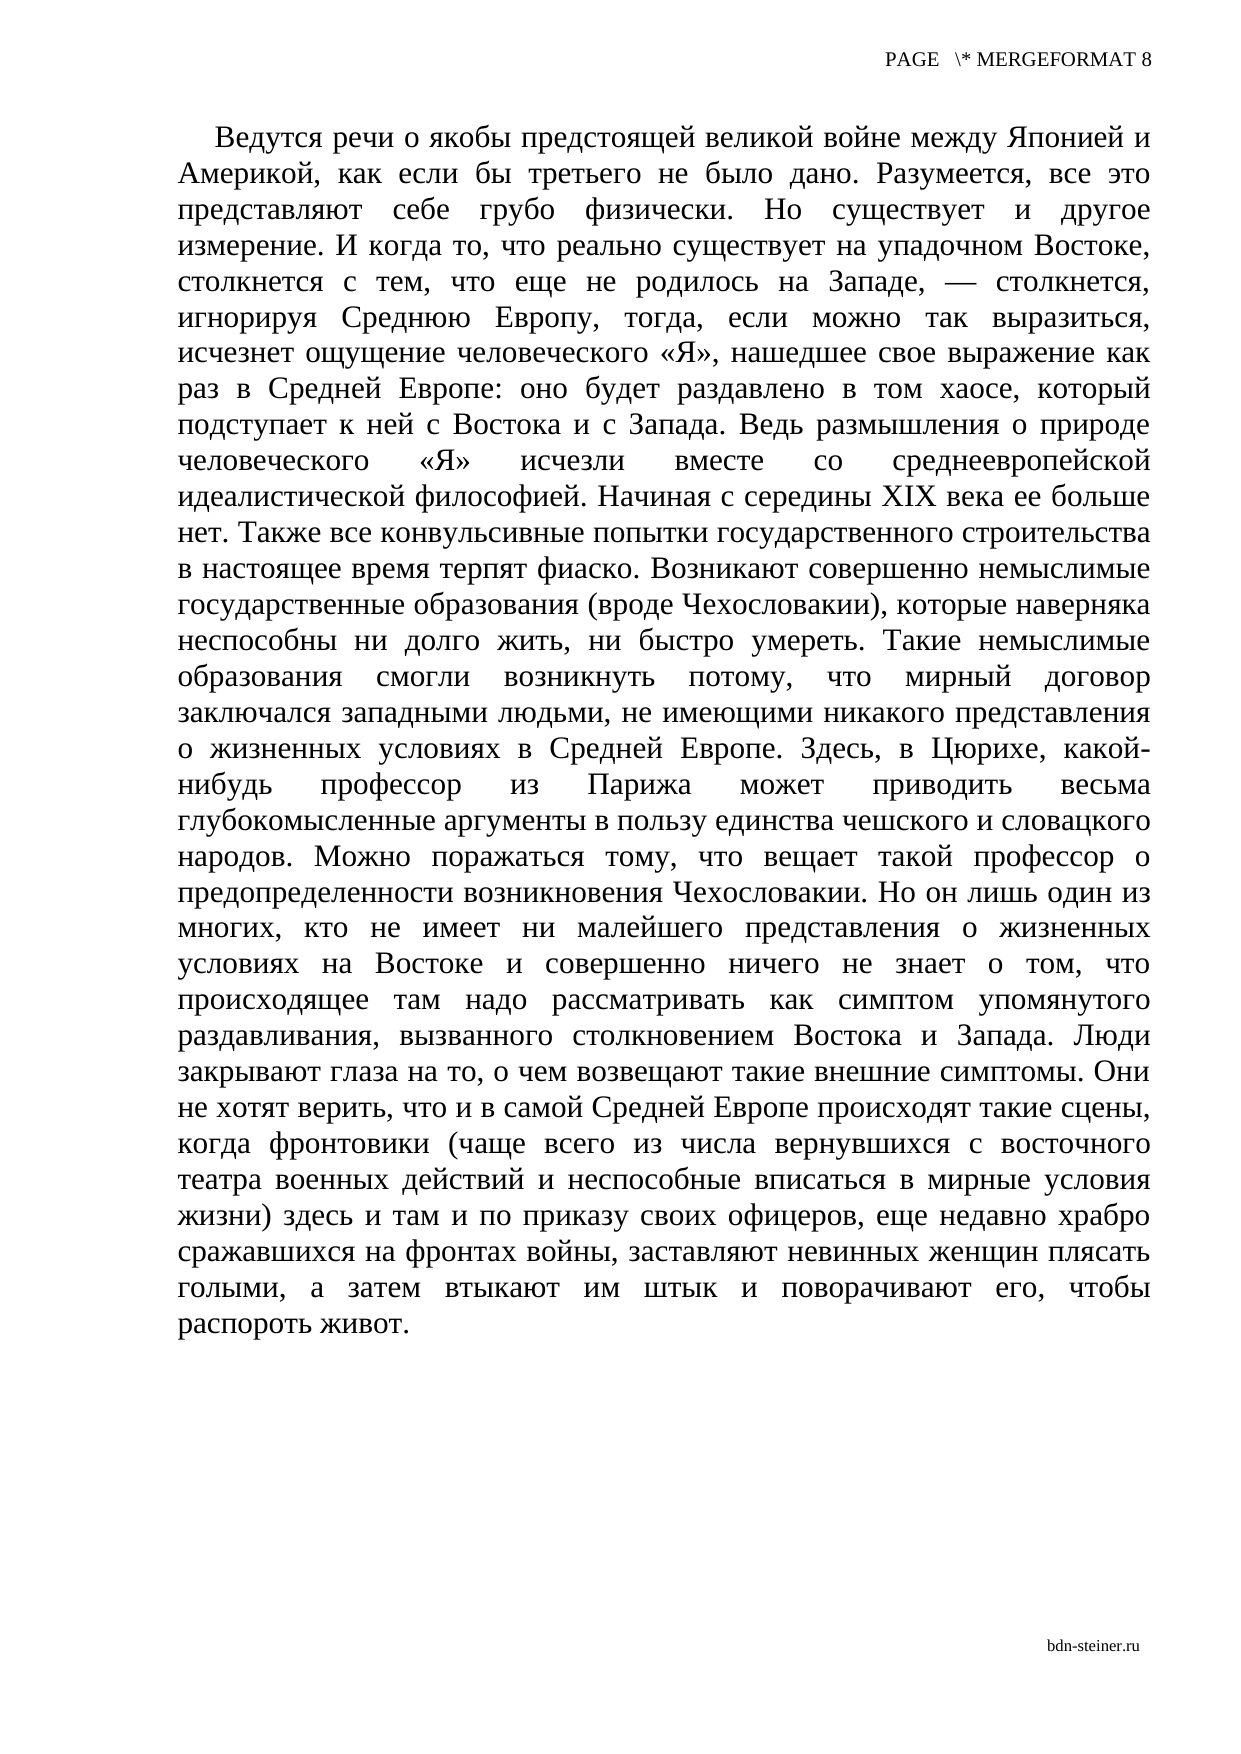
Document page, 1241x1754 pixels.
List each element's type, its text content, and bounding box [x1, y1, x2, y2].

text Ведутся речи о якобы предстоящей великой войне между Японией и Америкой, как если бы третьего не было дано. Разумеется, все это представляют себе грубо физически. Но существует и другое измерение. И когда то, что реально существует на упадочном Востоке, столкнется с тем, что еще не родилось на Западе, — столкнется, игнорируя Среднюю Европу, тогда, если можно так выразиться, исчезнет ощущение человеческого «Я», нашедшее свое выражение как раз в Средней Европе: оно будет раздавлено в том хаосе, который подступает к ней с Востока и с Запада. Ведь размышления о природе человеческого «Я» исчезли вместе со среднеевропейской идеалистической философией. Начиная с середины XIX века ее больше нет. Также все конвульсивные попытки государственного строительства в настоящее время терпят фиаско. Возникают совершенно немыслимые государственные образования (вроде Чехословакии), которые наверняка неспособны ни долго жить, ни быстро умереть. Такие немыслимые образования смогли возникнуть потому, что мирный договор заключался западными людьми, не имеющими никакого представления о жизненных условиях в Средней Европе. Здесь, в Цюрихе, какой-нибудь профессор из Парижа может приводить весьма глубокомысленные аргументы в пользу единства чешского и словацкого народов. Можно поражаться тому, что вещает такой профессор о предопределенности возникновения Чехословакии. Но он лишь один из многих, кто не имеет ни малейшего представления о жизненных условиях на Востоке и совершенно ничего не знает о том, что происходящее там надо рассматривать как симптом упомянутого раздавливания, вызванного столкновением Востока и Запада. Люди закрывают глаза на то, о чем возвещают такие внешние симптомы. Они не хотят верить, что и в самой Средней Европе происходят такие сцены, когда фронтовики (чаще всего из числа вернувшихся с восточного театра военных действий и неспособные вписаться в мирные условия жизни) здесь и там и по приказу своих офицеров, еще недавно храбро сражавшихся на фронтах войны, заставляют невинных женщин плясать голыми, а затем втыкают им штык и поворачивают его, чтобы распороть живот. [177, 118, 1152, 1340]
